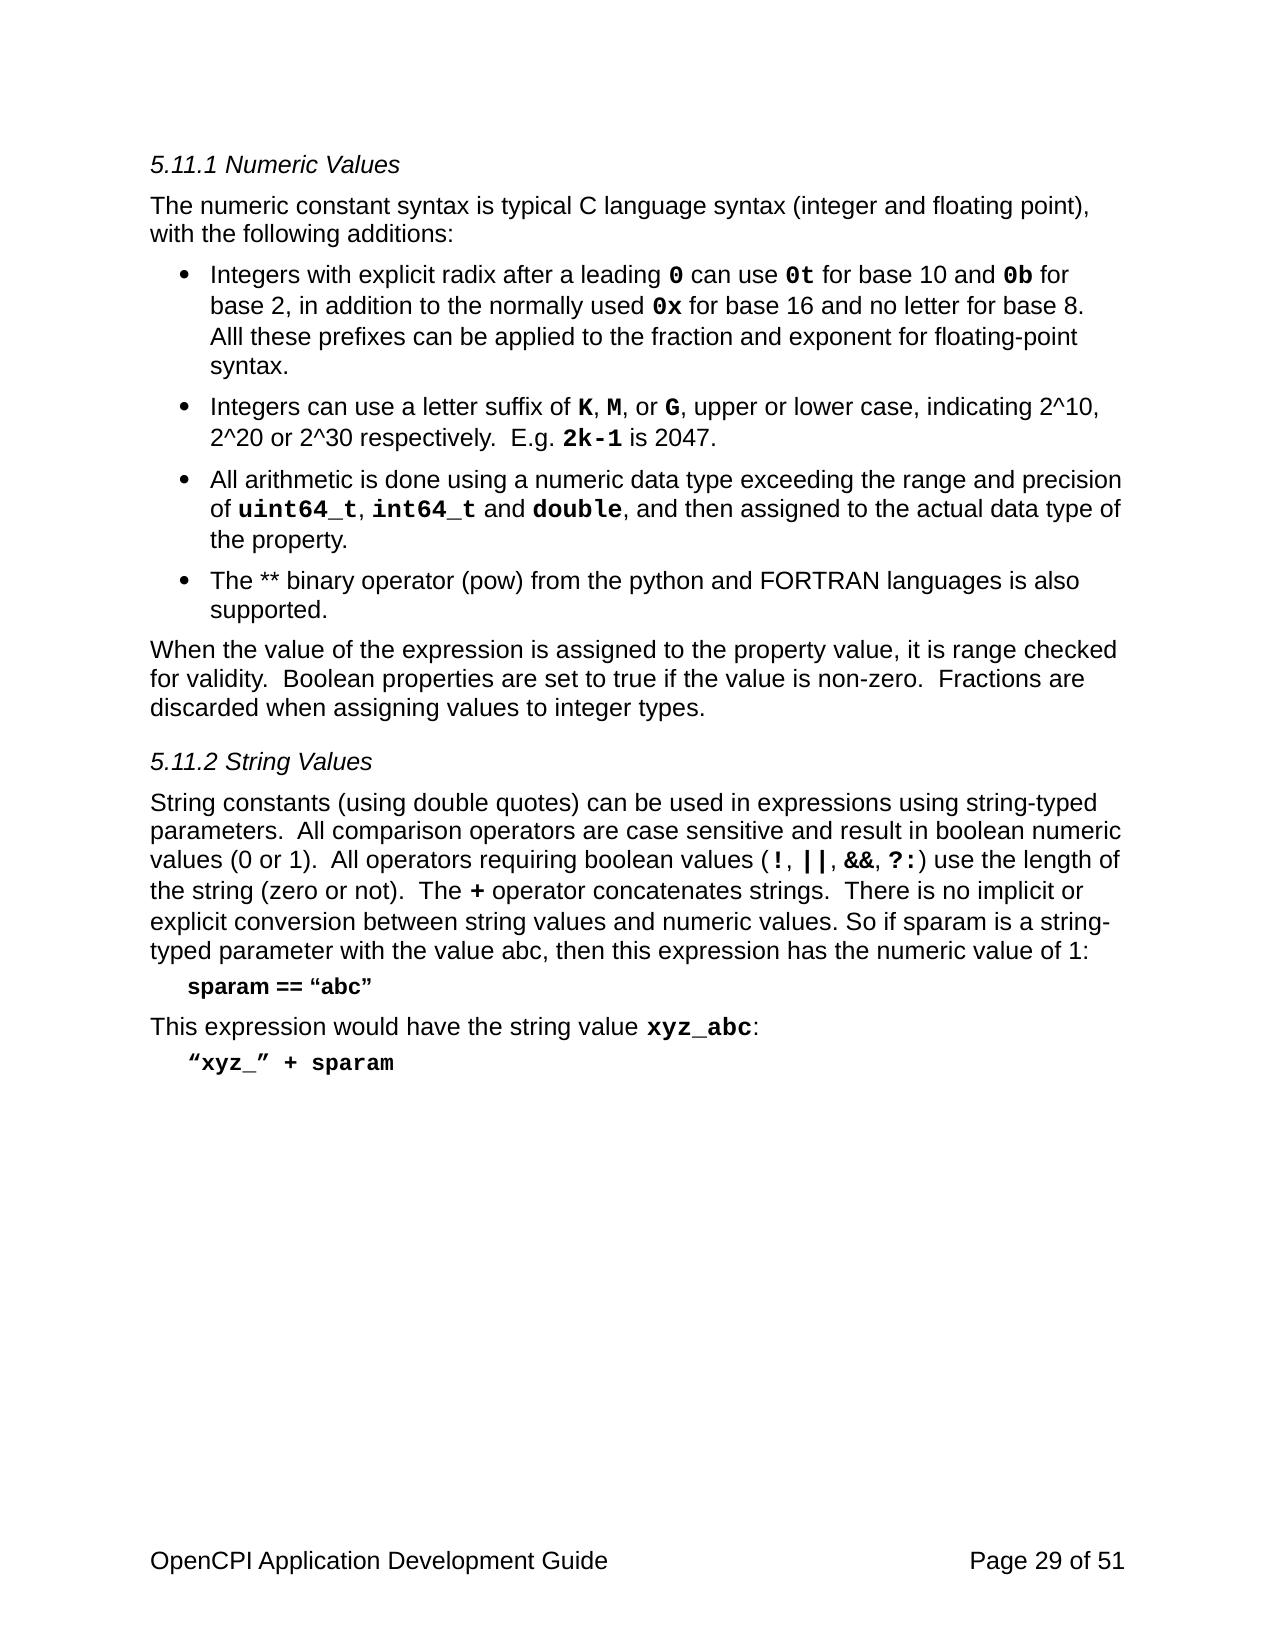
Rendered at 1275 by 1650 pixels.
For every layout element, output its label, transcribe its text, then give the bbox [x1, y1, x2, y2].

text String constants (using double quotes) can be used in expressions using string-typed parameters. All comparison operators are case sensitive and result in boolean numeric values (0 or 1). All operators requiring boolean values (!, ||, &&, ?:) use the length of the string (zero or not). The + operator concatenates strings. There is no implicit or explicit conversion between string values and numeric values. So if sparam is a string-typed parameter with the value abc, then this expression has the numeric value of 1: [150, 787, 1125, 964]
list Integers can use a letter suffix of K, M, or G, upper or lower case, indicating 2^10, 2^20 or 2^30 respectively. E.g. 2k-1 is 2047. [180, 392, 1125, 453]
subtitle String Values [150, 747, 1125, 776]
text sparam == “abc” [187, 973, 1125, 1000]
list The ** binary operator (pow) from the python and FORTRAN languages is also supported. [180, 566, 1125, 623]
text This expression would have the string value xyz_abc: [150, 1012, 1125, 1043]
list All arithmetic is done using a numeric data type exceeding the range and precision of uint64_t, int64_t and double, and then assigned to the actual data type of the property. [180, 465, 1125, 554]
subtitle Numeric Values [150, 150, 1125, 179]
text The numeric constant syntax is typical C language syntax (integer and floating point), with the following additions: [150, 191, 1125, 248]
text “xyz_” + sparam [187, 1052, 1125, 1077]
text When the value of the expression is assigned to the property value, it is range checked for validity. Boolean properties are set to true if the value is non-zero. Fractions are discarded when assigning values to integer types. [150, 636, 1125, 722]
list Integers with explicit radix after a leading 0 can use 0t for base 10 and 0b for base 2, in addition to the normally used 0x for base 16 and no letter for base 8. Alll these prefixes can be applied to the fraction and exponent for floating-point syntax. [180, 260, 1125, 379]
